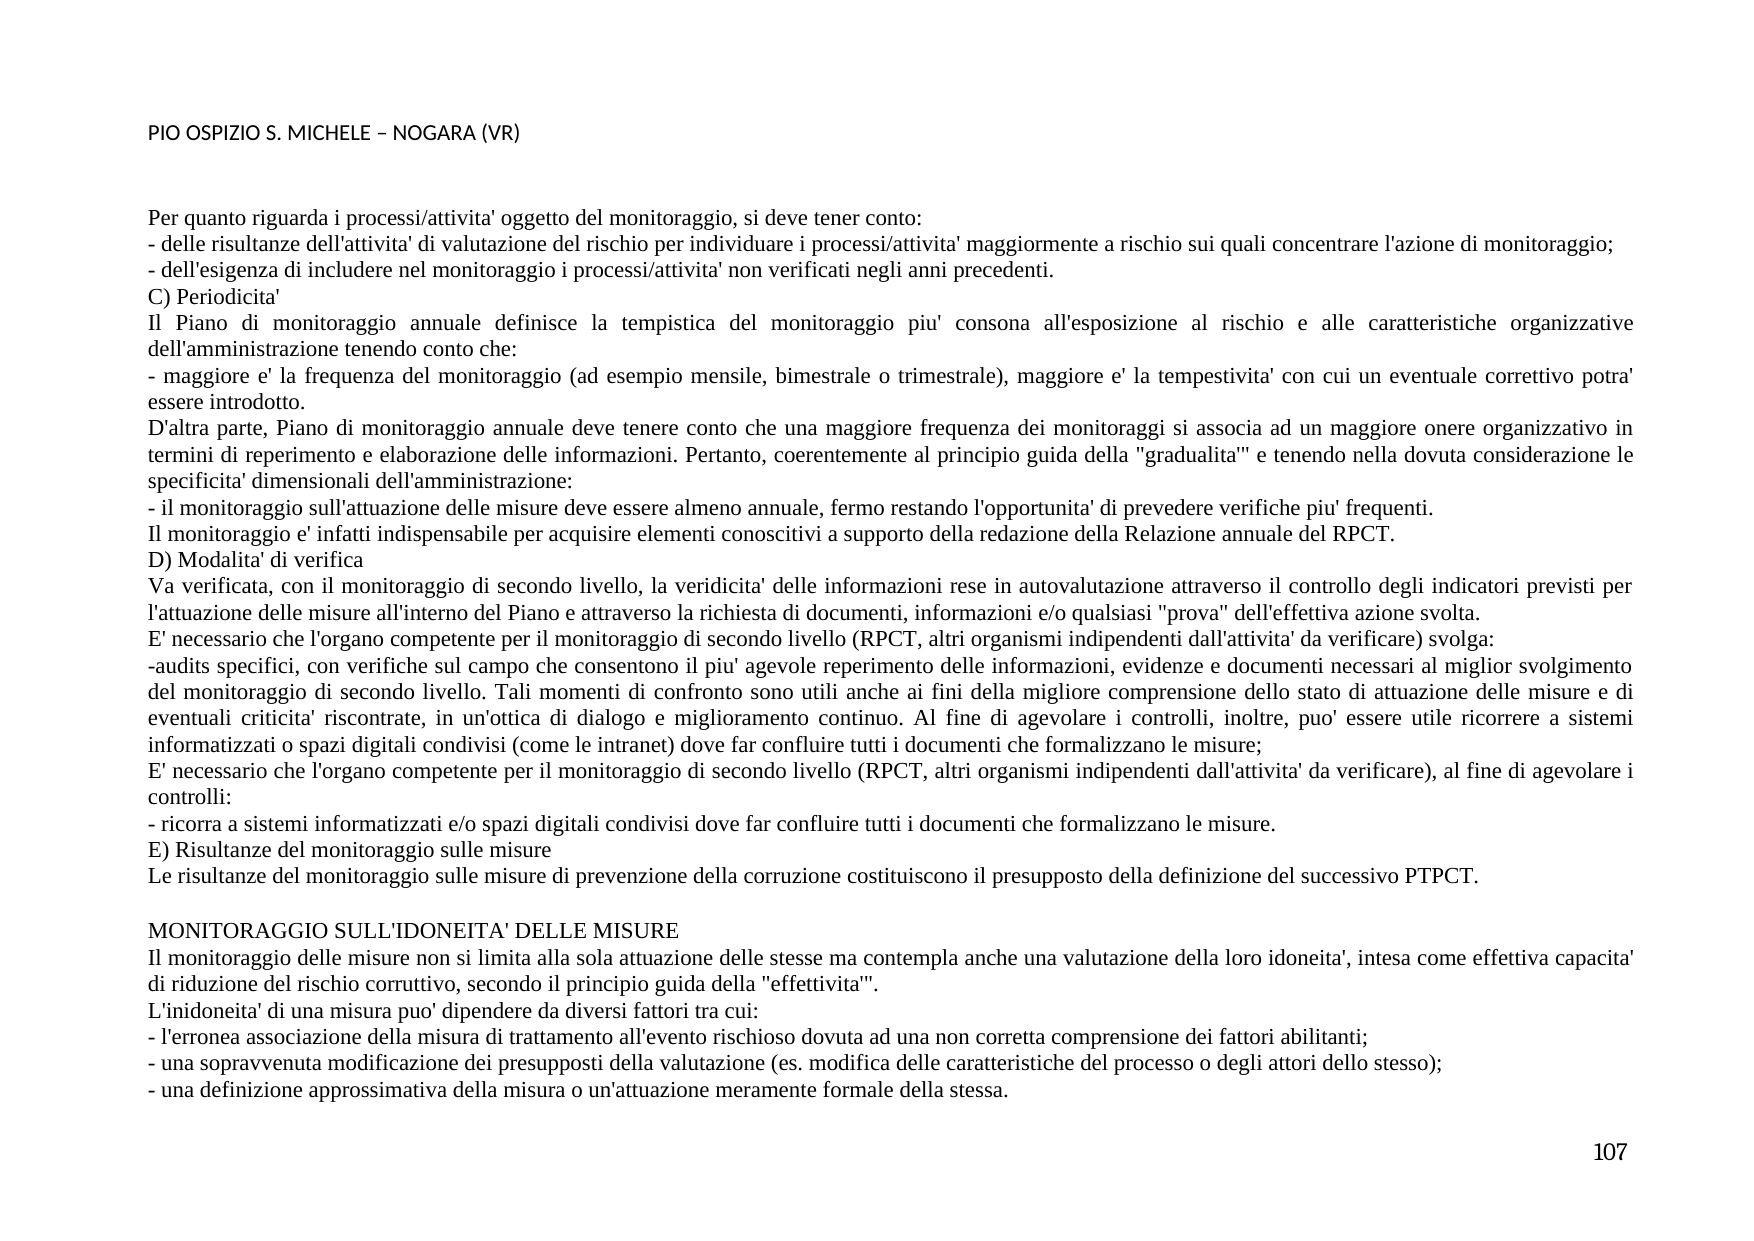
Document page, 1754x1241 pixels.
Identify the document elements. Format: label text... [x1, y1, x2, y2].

text D'altra parte, Piano di monitoraggio annuale deve tenere conto che una maggiore frequenza dei monitoraggi si associa ad un maggiore onere organizzativo in termini di reperimento e elaborazione delle informazioni. Pertanto, coerentemente al principio guida della "gradualita'" e tenendo nella dovuta considerazione le specificita' dimensionali dell'amministrazione: [148, 414, 1636, 493]
text - il monitoraggio sull'attuazione delle misure deve essere almeno annuale, fermo restando l'opportunita' di prevedere verifiche piu' frequenti. [148, 493, 1636, 520]
text L'inidoneita' di una misura puo' dipendere da diversi fattori tra cui: [148, 997, 1636, 1023]
text Va verificata, con il monitoraggio di secondo livello, la veridicita' delle informazioni rese in autovalutazione attraverso il controllo degli indicatori previsti per l'attuazione delle misure all'interno del Piano e attraverso la richiesta di documenti, informazioni e/o qualsiasi "prova" dell'effettiva azione svolta. [148, 573, 1636, 625]
text - dell'esigenza di includere nel monitoraggio i processi/attivita' non verificati negli anni precedenti. [148, 256, 1636, 283]
text E' necessario che l'organo competente per il monitoraggio di secondo livello (RPCT, altri organismi indipendenti dall'attivita' da verificare), al fine di agevolare i controlli: [148, 757, 1636, 810]
text Per quanto riguarda i processi/attivita' oggetto del monitoraggio, si deve tener conto: [148, 204, 1636, 230]
text C) Periodicita' [148, 283, 1636, 309]
text - ricorra a sistemi informatizzati e/o spazi digitali condivisi dove far confluire tutti i documenti che formalizzano le misure. [148, 810, 1636, 836]
text E' necessario che l'organo competente per il monitoraggio di secondo livello (RPCT, altri organismi indipendenti dall'attivita' da verificare) svolga: [148, 625, 1636, 652]
text Il monitoraggio e' infatti indispensabile per acquisire elementi conoscitivi a supporto della redazione della Relazione annuale del RPCT. [148, 520, 1636, 546]
text D) Modalita' di verifica [148, 546, 1636, 573]
text MONITORAGGIO SULL'IDONEITA' DELLE MISURE [148, 918, 1636, 944]
text Il monitoraggio delle misure non si limita alla sola attuazione delle stesse ma contempla anche una valutazione della loro idoneita', intesa come effettiva capacita' di riduzione del rischio corruttivo, secondo il principio guida della "effettivita'". [148, 944, 1636, 997]
text - l'erronea associazione della misura di trattamento all'evento rischioso dovuta ad una non corretta comprensione dei fattori abilitanti; [148, 1023, 1636, 1049]
text - maggiore e' la frequenza del monitoraggio (ad esempio mensile, bimestrale o trimestrale), maggiore e' la tempestivita' con cui un eventuale correttivo potra' essere introdotto. [148, 362, 1636, 414]
text -audits specifici, con verifiche sul campo che consentono il piu' agevole reperimento delle informazioni, evidenze e documenti necessari al miglior svolgimento del monitoraggio di secondo livello. Tali momenti di confronto sono utili anche ai fini della migliore comprensione dello stato di attuazione delle misure e di eventuali criticita' riscontrate, in un'ottica di dialogo e miglioramento continuo. Al fine di agevolare i controlli, inoltre, puo' essere utile ricorrere a sistemi informatizzati o spazi digitali condivisi (come le intranet) dove far confluire tutti i documenti che formalizzano le misure; [148, 652, 1636, 757]
text - una sopravvenuta modificazione dei presupposti della valutazione (es. modifica delle caratteristiche del processo o degli attori dello stesso); [148, 1049, 1636, 1076]
text - una definizione approssimativa della misura o un'attuazione meramente formale della stessa. [148, 1076, 1636, 1102]
text Le risultanze del monitoraggio sulle misure di prevenzione della corruzione costituiscono il presupposto della definizione del successivo PTPCT. [148, 862, 1636, 889]
text - delle risultanze dell'attivita' di valutazione del rischio per individuare i processi/attivita' maggiormente a rischio sui quali concentrare l'azione di monitoraggio; [148, 230, 1636, 256]
text Il Piano di monitoraggio annuale definisce la tempistica del monitoraggio piu' consona all'esposizione al rischio e alle caratteristiche organizzative dell'amministrazione tenendo conto che: [148, 309, 1636, 362]
text E) Risultanze del monitoraggio sulle misure [148, 836, 1636, 862]
